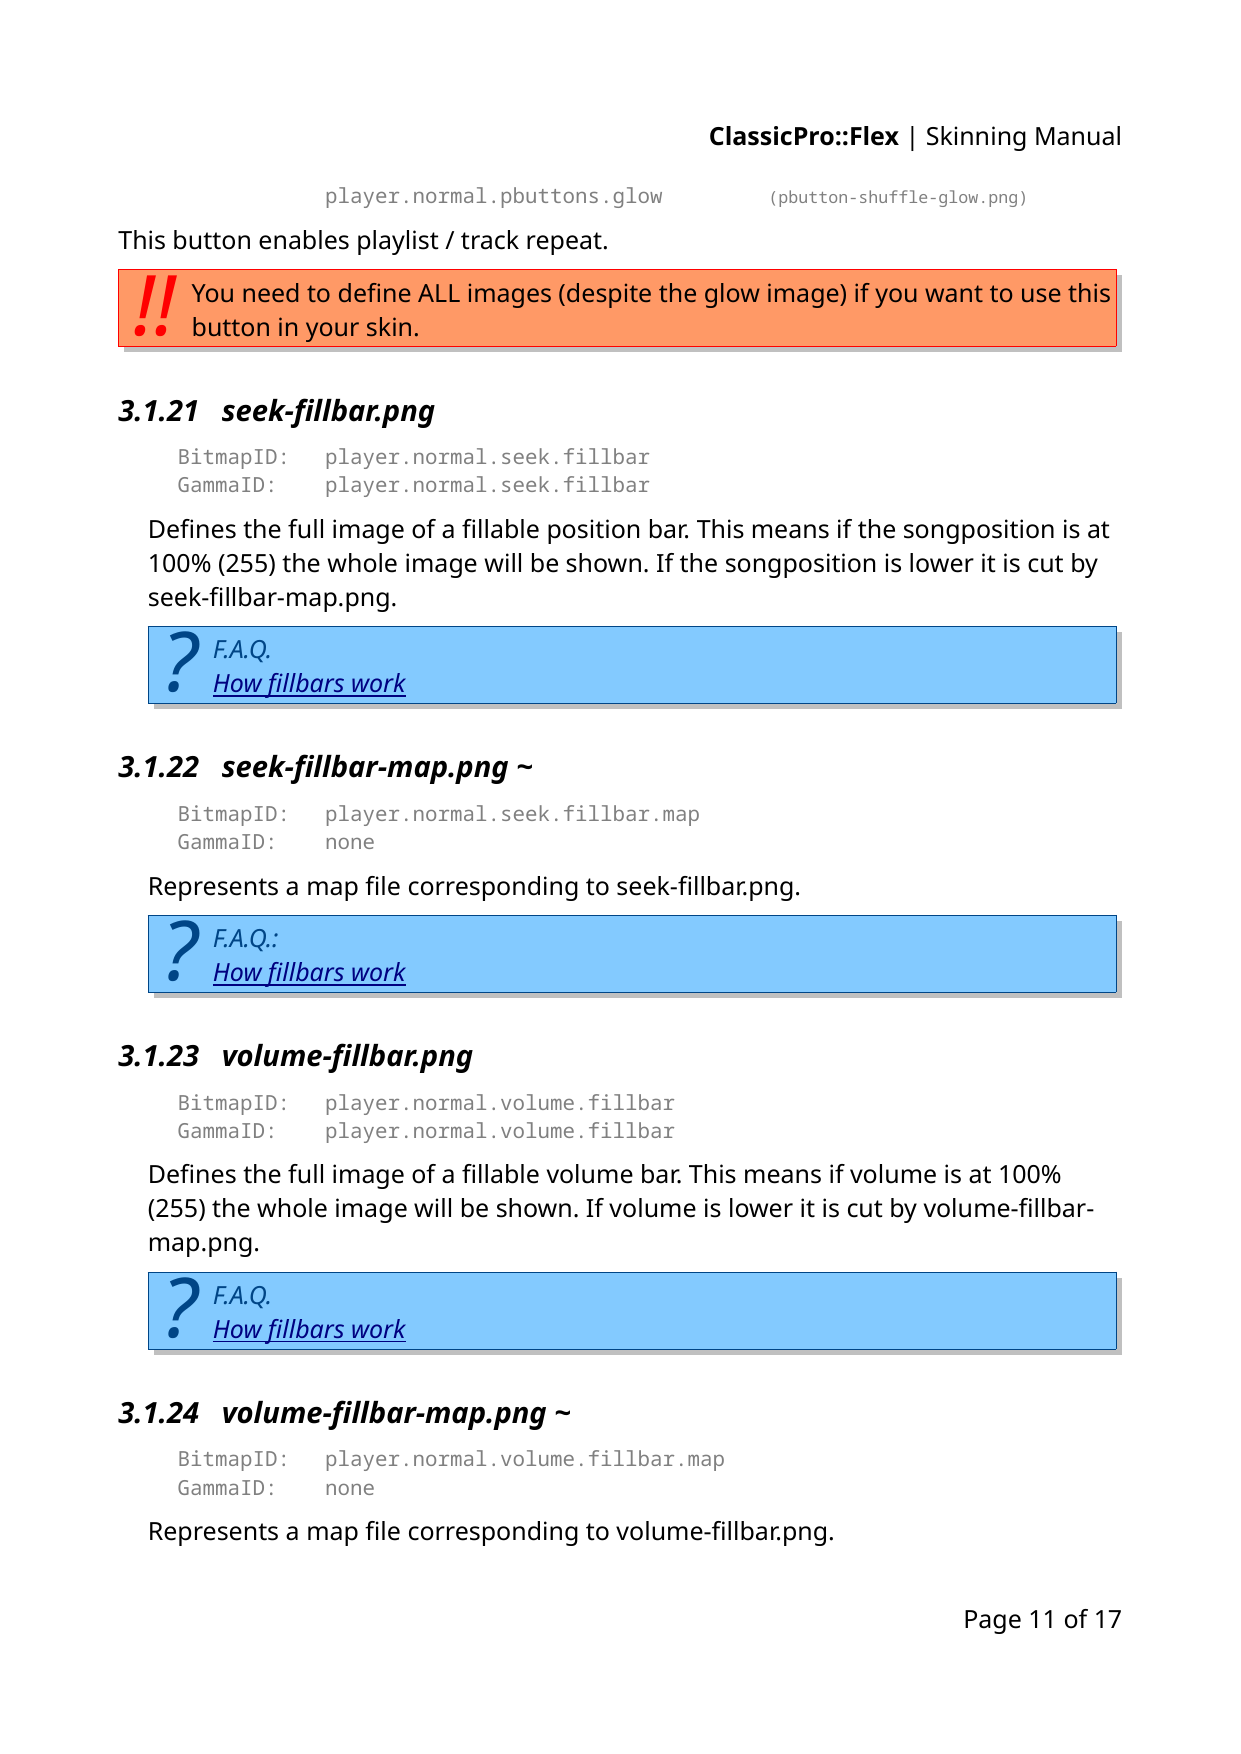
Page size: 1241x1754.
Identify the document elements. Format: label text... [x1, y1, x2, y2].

text Defines the full image of a fillable position bar. This means if the songposition is at 100% (255) the whole image will be shown. If the songposition is lower it is cut by seek-fillbar-map.png. [148, 511, 1122, 613]
subtitle volume-fillbar-map.png ~ [118, 1392, 1122, 1432]
text Represents a map file corresponding to volume-fillbar.png. [148, 1514, 1122, 1548]
text BitmapID: player.normal.seek.fillbar.map GammaID: none [177, 799, 1122, 856]
subtitle volume-fillbar.png [118, 1035, 1122, 1075]
text !!You need to define ALL images (despite the glow image) if you want to use this button in your skin. [119, 270, 1116, 346]
text BitmapID: player.normal.seek.fillbar GammaID: player.normal.seek.fillbar [177, 442, 1122, 499]
subtitle seek-fillbar.png [118, 390, 1122, 429]
text BitmapID: player.normal.volume.fillbar GammaID: player.normal.volume.fillbar [177, 1088, 1122, 1144]
text This button enables playlist / track repeat. [118, 223, 1122, 257]
text ?F.A.Q. How fillbars work [149, 627, 1116, 703]
text Defines the full image of a fillable volume bar. This means if volume is at 100% (255) the whole image will be shown. If volume is lower it is cut by volume-fillbar-map.png. [148, 1157, 1122, 1259]
subtitle seek-fillbar-map.png ~ [118, 747, 1122, 786]
text player.normal.pbuttons.glow (pbutton-shuffle-glow.png) [177, 182, 1122, 210]
text Represents a map file corresponding to seek-fillbar.png. [148, 868, 1122, 902]
text BitmapID: player.normal.volume.fillbar.map GammaID: none [177, 1444, 1122, 1501]
text ?F.A.Q.: How fillbars work [149, 916, 1116, 992]
text ?F.A.Q. How fillbars work [149, 1273, 1116, 1349]
